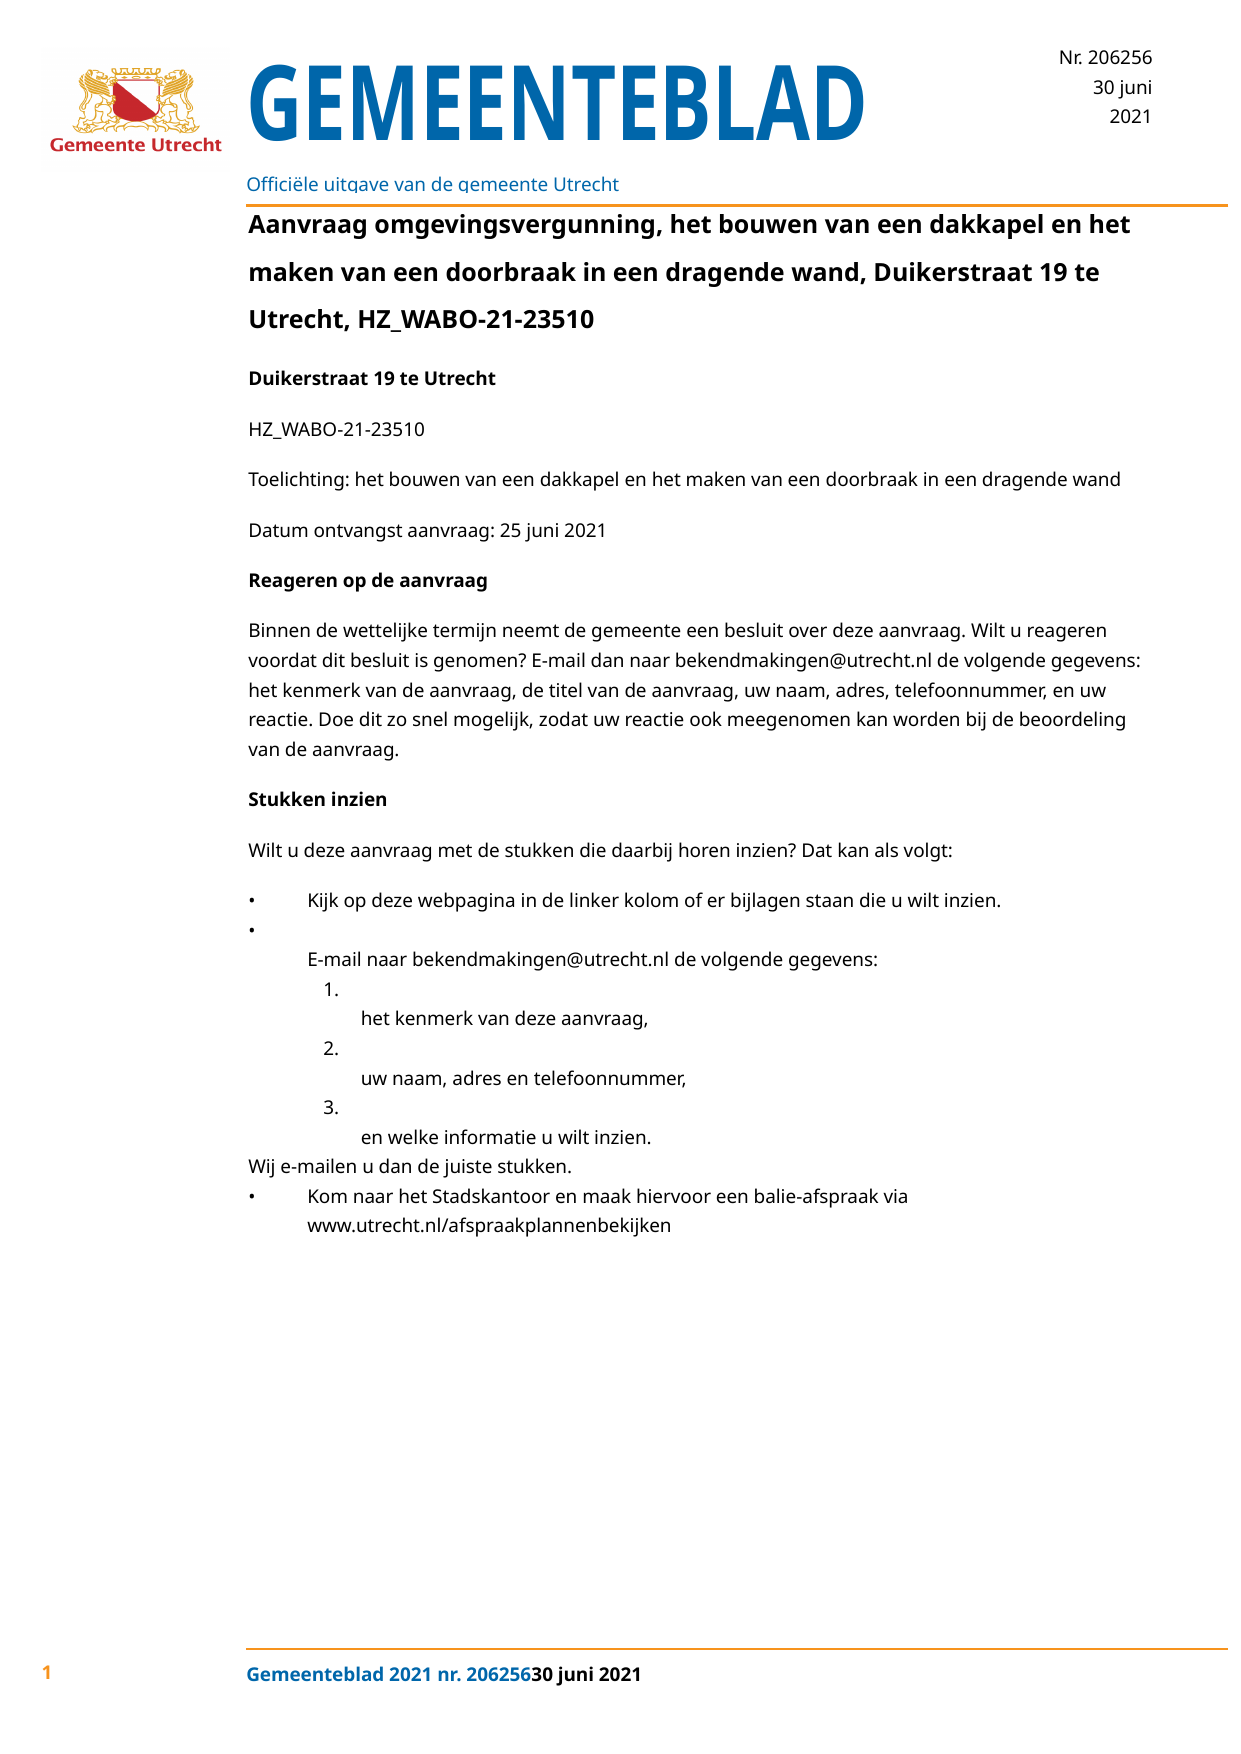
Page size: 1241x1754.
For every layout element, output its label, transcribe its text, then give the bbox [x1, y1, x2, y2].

text Reageren op de aanvraag [248, 567, 1152, 593]
list uw naam, adres en telefoonnummer, [323, 1065, 1152, 1090]
text Datum ontvangst aanvraag: 25 juni 2021 [248, 517, 1152, 542]
list Kijk op deze webpagina in de linker kolom of er bijlagen staan die u wilt inzien. [248, 887, 1152, 913]
list E-mail naar bekendmakingen@utrecht.nl de volgende gegevens: [248, 946, 1152, 972]
text Binnen de wettelijke termijn neemt de gemeente een besluit over deze aanvraag. Wilt u reageren voordat dit besluit is genomen? E-mail dan naar bekendmakingen@utrecht.nl de volgende gegevens: het kenmerk van de aanvraag, de titel van de aanvraag, uw naam, adres, telefoonnummer, en uw reactie. Doe dit zo snel mogelijk, zodat uw reactie ook meegenomen kan worden bij de beoordeling van de aanvraag. [248, 618, 1152, 762]
text Toelichting: het bouwen van een dakkapel en het maken van een doorbraak in een dragende wand [248, 466, 1152, 492]
text Wij e-mailen u dan de juiste stukken. [248, 1153, 1152, 1179]
text Stukken inzien [248, 786, 1152, 812]
text Duikerstraat 19 te Utrecht [248, 366, 1152, 391]
text Wilt u deze aanvraag met de stukken die daarbij horen inzien? Dat kan als volgt: [248, 837, 1152, 862]
text Aanvraag omgevingsvergunning, het bouwen van een dakkapel en het maken van een doorbraak in een dragende wand, Duikerstraat 19 te Utrecht, HZ_WABO-21-23510 [248, 207, 1152, 336]
text HZ_WABO-21-23510 [248, 416, 1152, 442]
list Kom naar het Stadskantoor en maak hiervoor een balie-afspraak via www.utrecht.nl/afspraakplannenbekijken [248, 1183, 1152, 1238]
list het kenmerk van deze aanvraag, [323, 1006, 1152, 1031]
picture [41, 47, 231, 172]
list en welke informatie u wilt inzien. [323, 1124, 1152, 1149]
